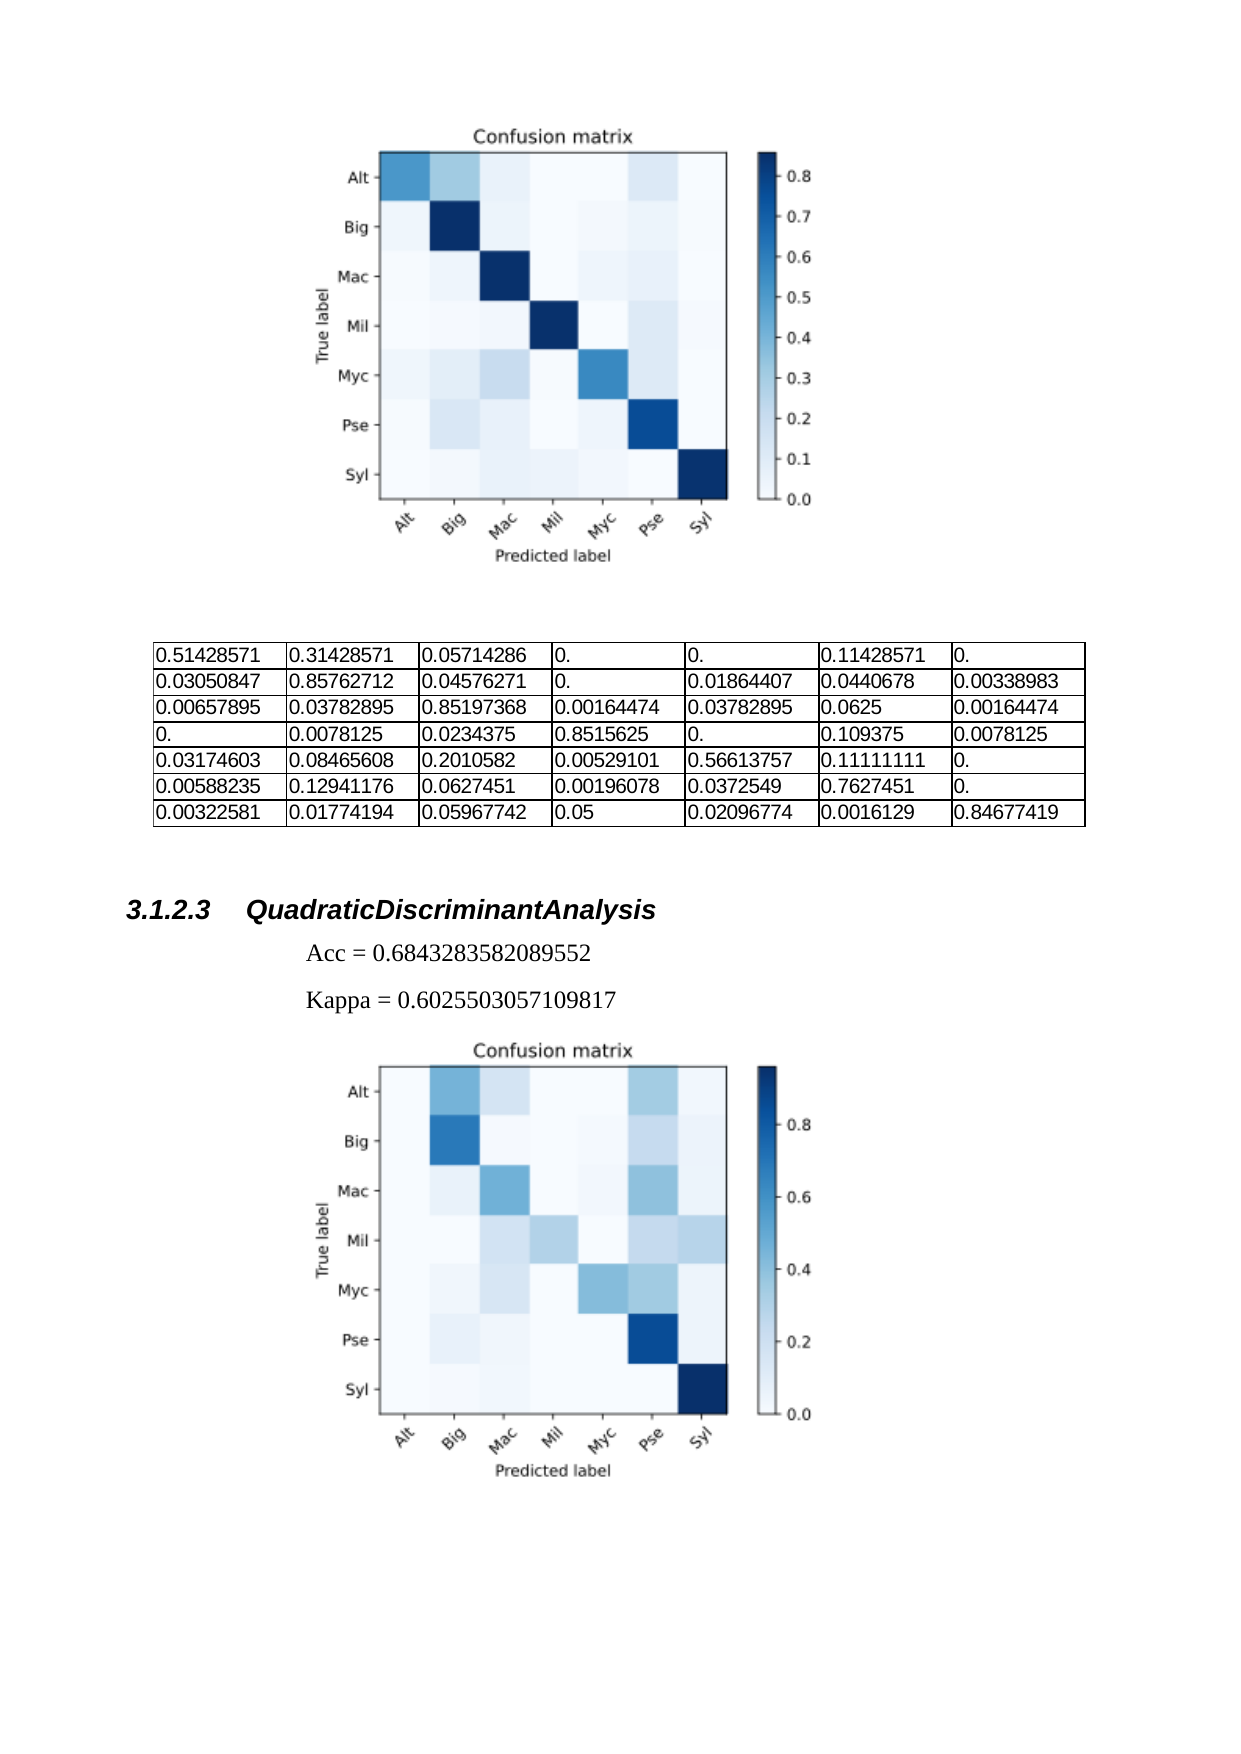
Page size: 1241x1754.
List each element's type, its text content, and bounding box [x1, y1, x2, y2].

picture [305, 1032, 823, 1491]
subtitle QuadraticDiscriminantAnalysis [118, 893, 1122, 925]
list Acc = 0.6843283582089552 [268, 938, 1122, 966]
picture [305, 118, 823, 576]
list Kappa = 0.6025503057109817 [268, 985, 1122, 1014]
